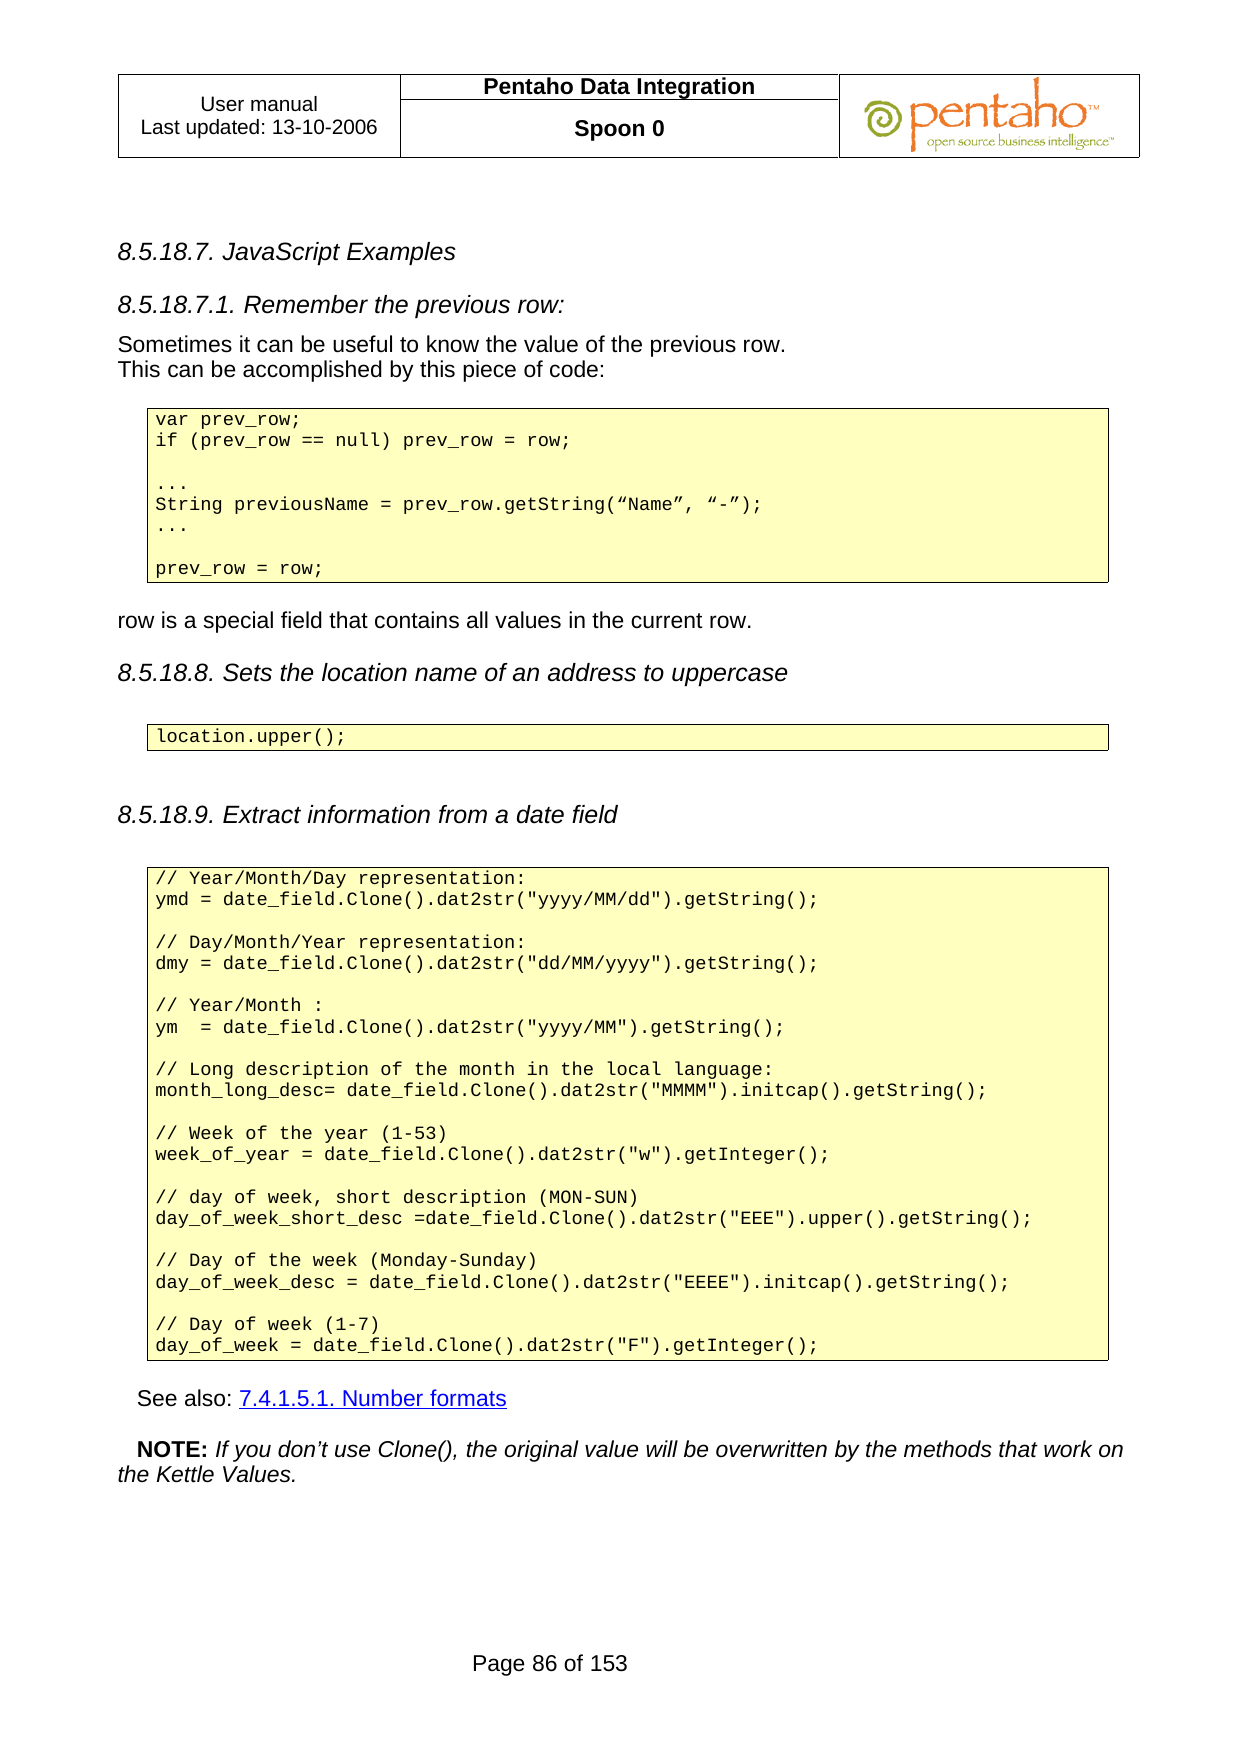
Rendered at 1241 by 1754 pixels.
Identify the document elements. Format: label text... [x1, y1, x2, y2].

text day_of_week = date_field.Clone().dat2str("F").getInteger(); [148, 1334, 1108, 1360]
text var prev_row; [148, 409, 1108, 429]
subtitle Remember the previous row: [117, 291, 1137, 319]
text This can be accomplished by this piece of code: [117, 357, 1137, 382]
text row is a special field that contains all values in the current row. [117, 608, 1137, 633]
text // Long description of the month in the local language: [148, 1058, 1108, 1079]
text month_long_desc= date_field.Clone().dat2str("MMMM").initcap().getString(); [148, 1079, 1108, 1100]
text ... [148, 514, 1108, 535]
text ... [148, 472, 1108, 493]
subtitle JavaScript Examples [117, 238, 1137, 266]
text dmy = date_field.Clone().dat2str("dd/MM/yyyy").getString(); [148, 952, 1108, 973]
text String previousName = prev_row.getString(“Name”, “-”); [148, 493, 1108, 514]
text See also: 7.4.1.5.1. Number formats [117, 1385, 1137, 1411]
text day_of_week_short_desc =date_field.Clone().dat2str("EEE").upper().getString(); [148, 1207, 1108, 1228]
text if (prev_row == null) prev_row = row; [148, 429, 1108, 450]
text // Year/Month/Day representation: [148, 868, 1108, 888]
text prev_row = row; [148, 557, 1108, 582]
text // day of week, short description (MON-SUN) [148, 1185, 1108, 1207]
text // Day/Month/Year representation: [148, 930, 1108, 952]
text // Week of the year (1-53) [148, 1122, 1108, 1143]
text location.upper(); [148, 725, 1108, 750]
subtitle Extract information from a date field [117, 801, 1137, 829]
subtitle Sets the location name of an address to uppercase [117, 658, 1137, 686]
text // Day of week (1-7) [148, 1313, 1108, 1334]
text // Day of the week (Monday-Sunday) [148, 1249, 1108, 1270]
text day_of_week_desc = date_field.Clone().dat2str("EEEE").initcap().getString(); [148, 1270, 1108, 1292]
text week_of_year = date_field.Clone().dat2str("w").getInteger(); [148, 1143, 1108, 1164]
text Sometimes it can be useful to know the value of the previous row. [117, 331, 1137, 357]
text // Year/Month : [148, 994, 1108, 1015]
text ymd = date_field.Clone().dat2str("yyyy/MM/dd").getString(); [148, 888, 1108, 909]
text ym = date_field.Clone().dat2str("yyyy/MM").getString(); [148, 1015, 1108, 1037]
text NOTE: If you don’t use Clone(), the original value will be overwritten by the methods that work on the Kettle Values. [117, 1436, 1137, 1487]
